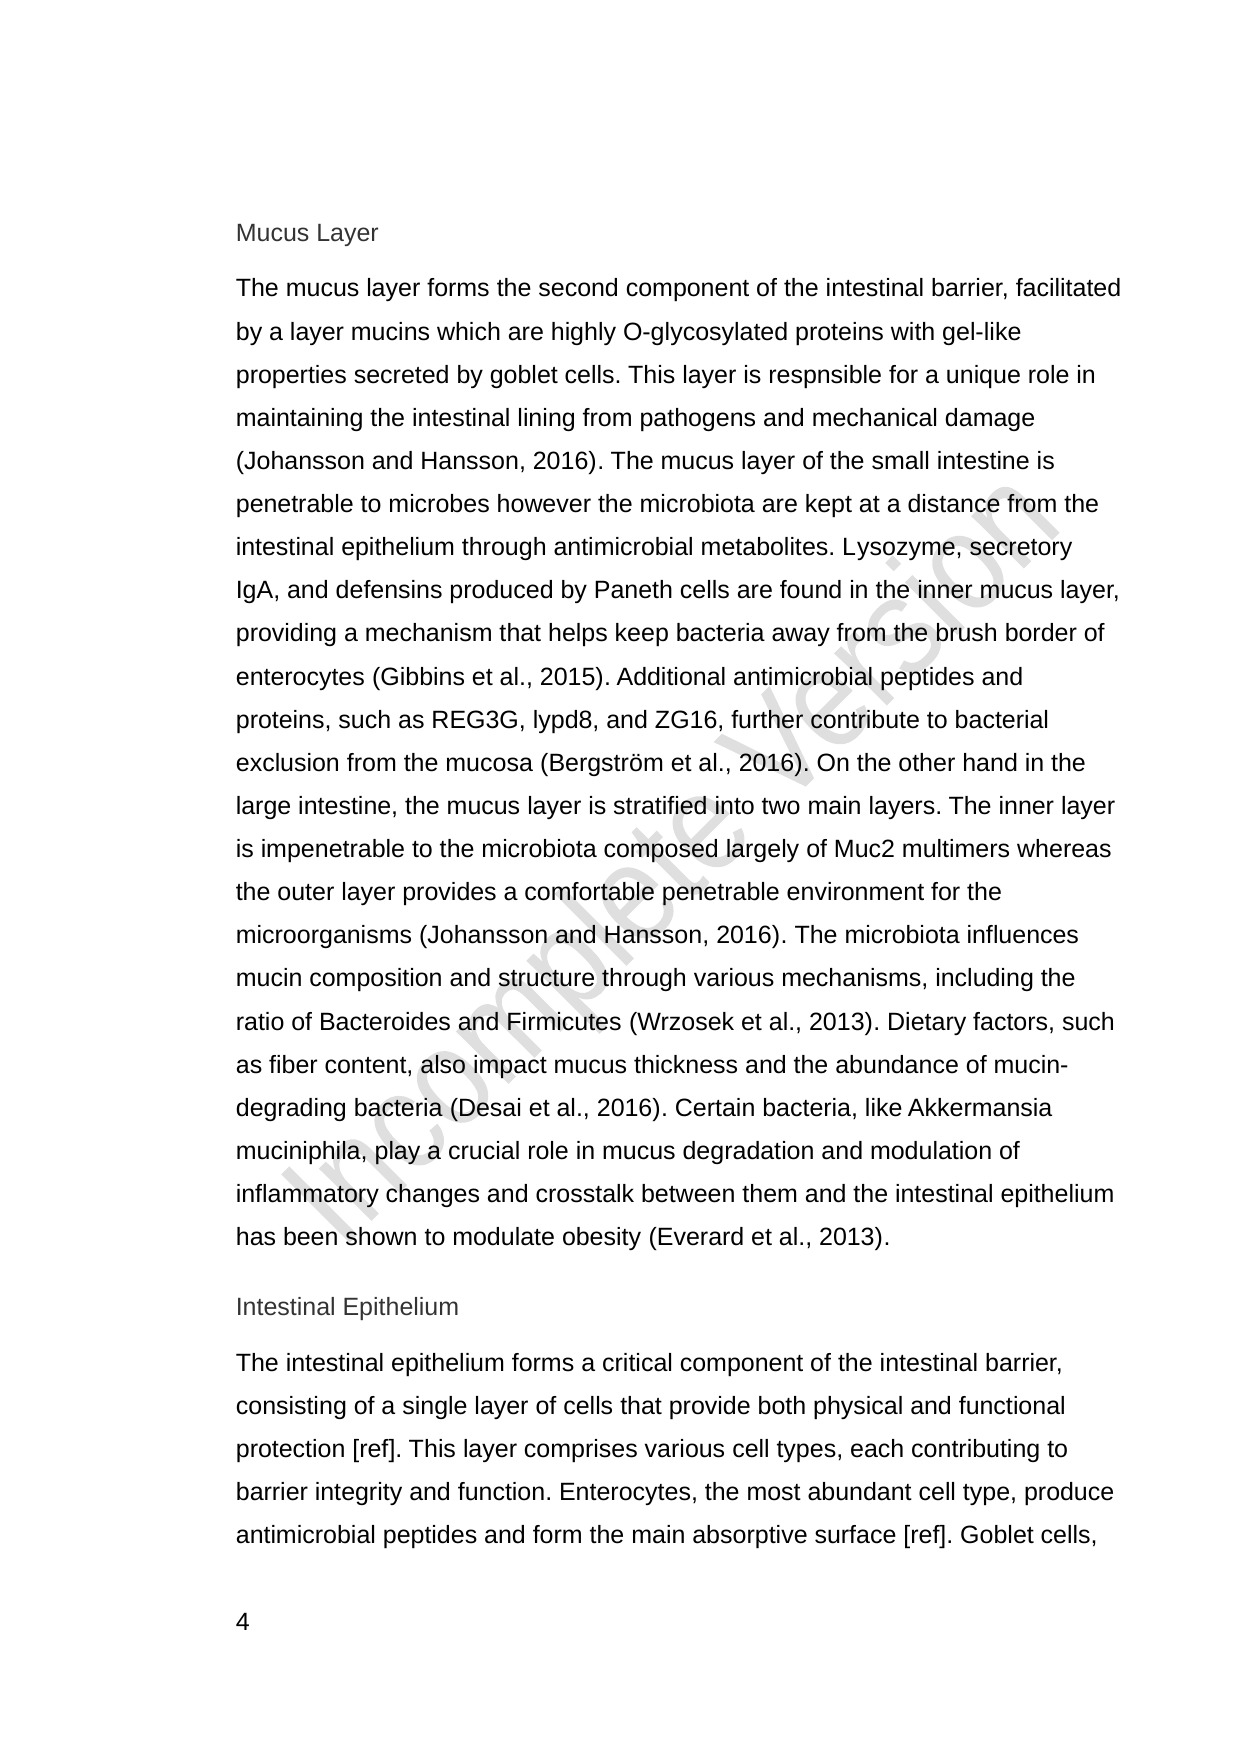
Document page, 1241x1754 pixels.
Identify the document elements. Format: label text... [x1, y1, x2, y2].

subtitle Mucus Layer [236, 218, 1122, 247]
subtitle Intestinal Epithelium [236, 1292, 1122, 1321]
text The mucus layer forms the second component of the intestinal barrier, facilitated by a layer mucins which are highly O-glycosylated proteins with gel-like properties secreted by goblet cells. This layer is respnsible for a unique role in maintaining the intestinal lining from pathogens and mechanical damage (Johansson and Hansson, 2016). The mucus layer of the small intestine is penetrable to microbes however the microbiota are kept at a distance from the intestinal epithelium through antimicrobial metabolites. Lysozyme, secretory IgA, and defensins produced by Paneth cells are found in the inner mucus layer, providing a mechanism that helps keep bacteria away from the brush border of enterocytes (Gibbins et al., 2015). Additional antimicrobial peptides and proteins, such as REG3G, lypd8, and ZG16, further contribute to bacterial exclusion from the mucosa (Bergström et al., 2016). On the other hand in the large intestine, the mucus layer is stratified into two main layers. The inner layer is impenetrable to the microbiota composed largely of Muc2 multimers whereas the outer layer provides a comfortable penetrable environment for the microorganisms (Johansson and Hansson, 2016). The microbiota influences mucin composition and structure through various mechanisms, including the ratio of Bacteroides and Firmicutes (Wrzosek et al., 2013). Dietary factors, such as fiber content, also impact mucus thickness and the abundance of mucin-degrading bacteria (Desai et al., 2016). Certain bacteria, like Akkermansia muciniphila, play a crucial role in mucus degradation and modulation of inflammatory changes and crosstalk between them and the intestinal epithelium has been shown to modulate obesity (Everard et al., 2013). [236, 273, 1122, 1251]
text The intestinal epithelium forms a critical component of the intestinal barrier, consisting of a single layer of cells that provide both physical and functional protection [ref]. This layer comprises various cell types, each contributing to barrier integrity and function. Enterocytes, the most abundant cell type, produce antimicrobial peptides and form the main absorptive surface [ref]. Goblet cells, [236, 1348, 1122, 1549]
